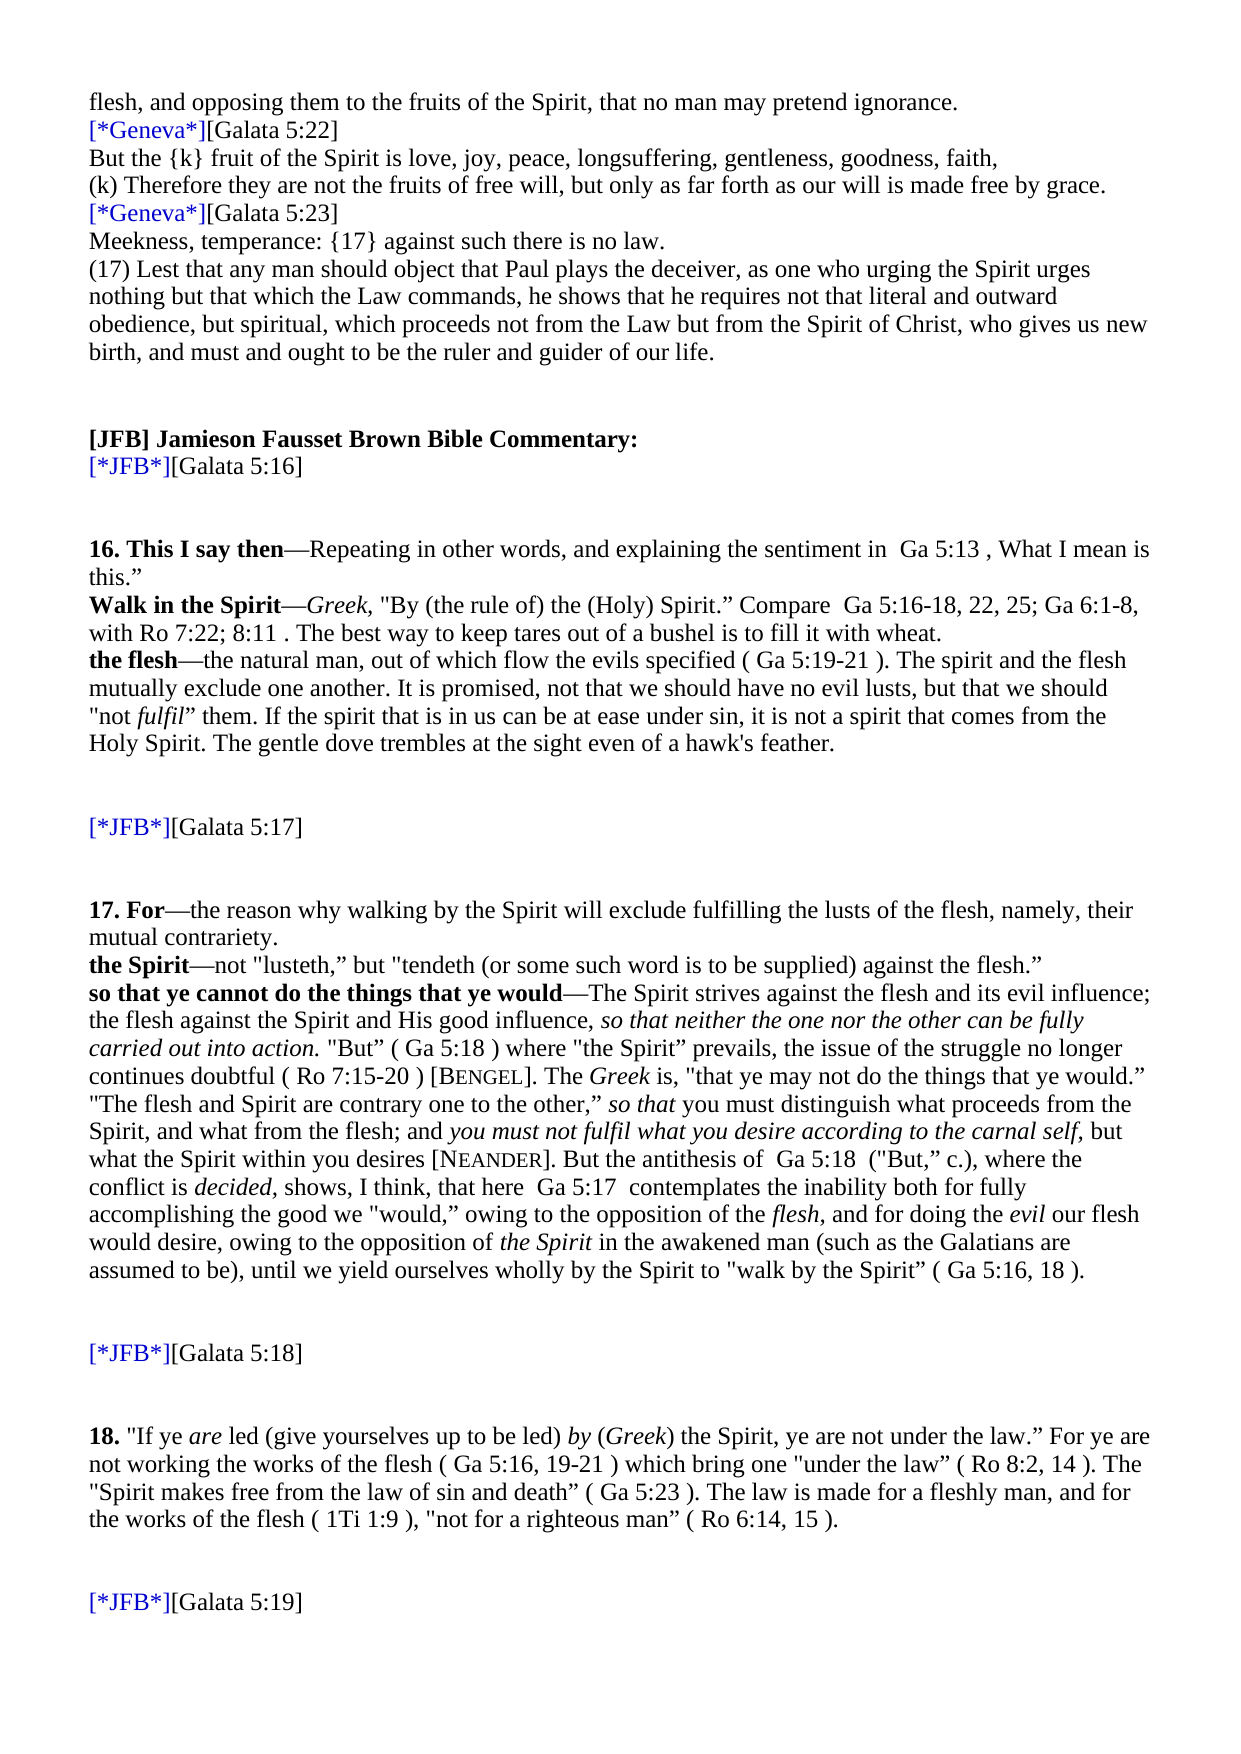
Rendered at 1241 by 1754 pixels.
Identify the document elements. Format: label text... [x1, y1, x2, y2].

text [*Geneva*][Galata 5:22] But the {k} fruit of the Spirit is love, joy, peace, longsuffering, gentleness, goodness, faith, (k) Therefore they are not the fruits of free will, but only as far forth as our will is made free by grace. [88, 116, 1152, 199]
text [*JFB*][Galata 5:17] 17. For—the reason why walking by the Spirit will exclude fulfilling the lusts of the flesh, namely, their mutual contrariety. the Spirit—not "lusteth,” but "tendeth (or some such word is to be supplied) against the flesh.” so that ye cannot do the things that ye would—The Spirit strives against the flesh and its evil influence; the flesh against the Spirit and His good influence, so that neither the one nor the other can be fully carried out into action. "But” ( Ga 5:18 ) where "the Spirit” prevails, the issue of the struggle no longer continues doubtful ( Ro 7:15-20 ) [BENGEL]. The Greek is, "that ye may not do the things that ye would.” "The flesh and Spirit are contrary one to the other,” so that you must distinguish what proceeds from the Spirit, and what from the flesh; and you must not fulfil what you desire according to the carnal self, but what the Spirit within you desires [NEANDER]. But the antithesis of Ga 5:18 ("But,” c.), where the conflict is decided, shows, I think, that here Ga 5:17 contemplates the inability both for fully accomplishing the good we "would,” owing to the opposition of the flesh, and for doing the evil our flesh would desire, owing to the opposition of the Spirit in the awakened man (such as the Galatians are assumed to be), until we yield ourselves wholly by the Spirit to "walk by the Spirit” ( Ga 5:16, 18 ). [88, 813, 1152, 1339]
text [JFB] Jamieson Fausset Brown Bible Commentary: [88, 425, 1152, 452]
text [*Geneva*][Galata 5:23] Meekness, temperance: {17} against such there is no law. (17) Lest that any man should object that Paul plays the deceiver, as one who urging the Spirit urges nothing but that which the Law commands, he shows that he requires not that literal and outward obedience, but spiritual, which proceeds not from the Law but from the Spirit of Christ, who gives us new birth, and must and ought to be the ruler and guider of our life. [88, 199, 1152, 366]
text flesh, and opposing them to the fruits of the Spirit, that no man may pretend ignorance. [88, 88, 1152, 116]
text [*JFB*][Galata 5:16] 16. This I say then—Repeating in other words, and explaining the sentiment in Ga 5:13 , What I mean is this.” Walk in the Spirit—Greek, "By (the rule of) the (Holy) Spirit.” Compare Ga 5:16-18, 22, 25; Ga 6:1-8, with Ro 7:22; 8:11 . The best way to keep tares out of a bushel is to fill it with wheat. the flesh—the natural man, out of which flow the evils specified ( Ga 5:19-21 ). The spirit and the flesh mutually exclude one another. It is promised, not that we should have no evil lusts, but that we should "not fulfil” them. If the spirit that is in us can be at ease under sin, it is not a spirit that comes from the Holy Spirit. The gentle dove trembles at the sight even of a hawk's feather. [88, 452, 1152, 813]
text [*JFB*][Galata 5:19] [88, 1588, 1152, 1644]
text [*JFB*][Galata 5:18] 18. "If ye are led (give yourselves up to be led) by (Greek) the Spirit, ye are not under the law.” For ye are not working the works of the flesh ( Ga 5:16, 19-21 ) which bring one "under the law” ( Ro 8:2, 14 ). The "Spirit makes free from the law of sin and death” ( Ga 5:23 ). The law is made for a fleshly man, and for the works of the flesh ( 1Ti 1:9 ), "not for a righteous man” ( Ro 6:14, 15 ). [88, 1339, 1152, 1588]
